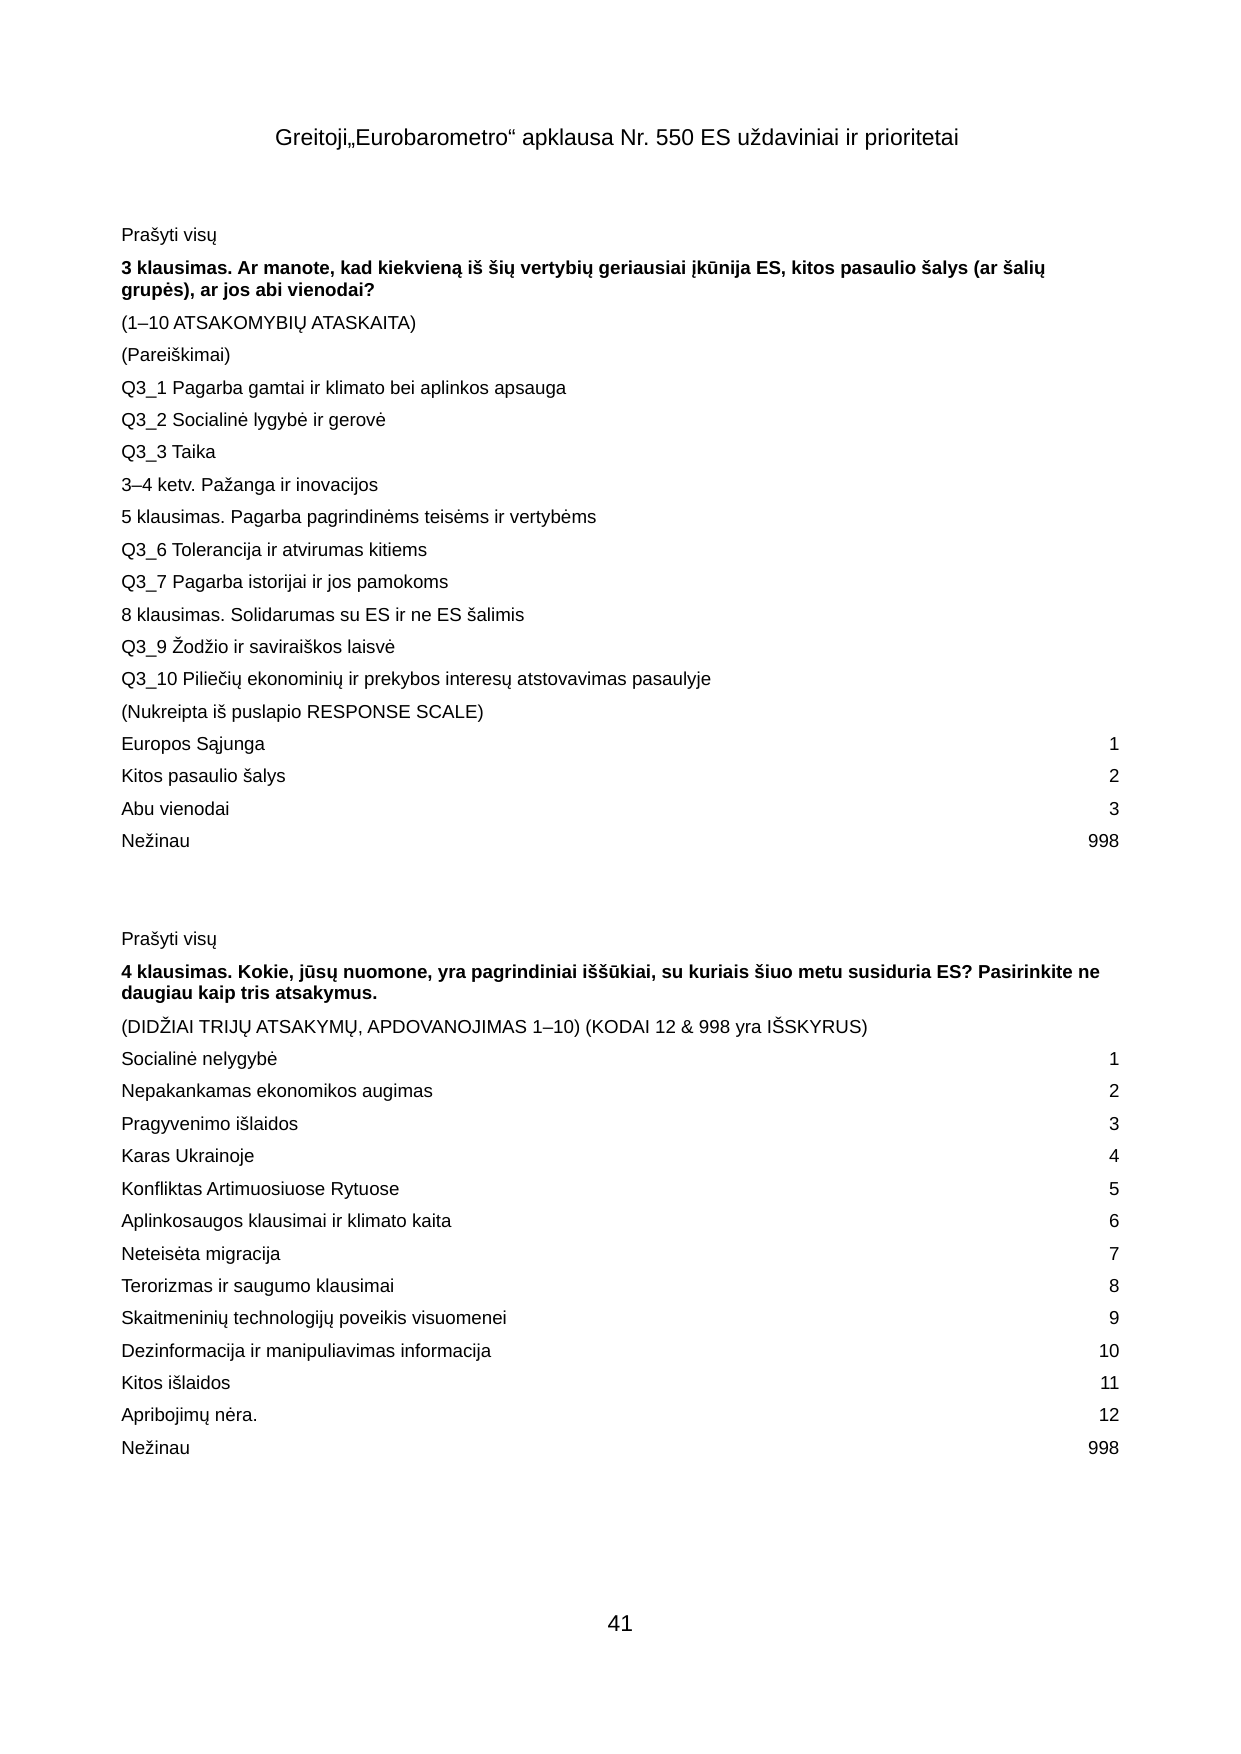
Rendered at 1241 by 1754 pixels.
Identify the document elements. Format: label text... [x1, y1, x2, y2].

table_cell 3–4 ketv. Pažanga ir inovacijos [118, 468, 1054, 501]
table_cell 998 [1055, 825, 1122, 857]
table_cell [1055, 630, 1122, 663]
table_cell 8 klausimas. Solidarumas su ES ir ne ES šalimis [118, 598, 1054, 630]
table_cell Q3_7 Pagarba istorijai ir jos pamokoms [118, 566, 1054, 598]
table_cell [118, 857, 1054, 889]
table_cell [1055, 339, 1122, 371]
table_cell [1055, 404, 1122, 436]
table_cell Nepakankamas ekonomikos augimas [118, 1075, 1054, 1107]
table_cell Abu vienodai [118, 792, 1054, 825]
table_cell Pragyvenimo išlaidos [118, 1107, 1054, 1140]
table_cell 5 [1055, 1172, 1122, 1204]
table_cell Karas Ukrainoje [118, 1140, 1054, 1172]
table_cell Q3_3 Taika [118, 436, 1054, 468]
table_cell (Pareiškimai) [118, 339, 1054, 371]
table_cell 3 klausimas. Ar manote, kad kiekvieną iš šių vertybių geriausiai įkūnija ES, kitos pasaulio šalys (ar šalių grupės), ar jos abi vienodai? [118, 251, 1122, 306]
table_header [1055, 218, 1122, 251]
table_cell 5 klausimas. Pagarba pagrindinėms teisėms ir vertybėms [118, 501, 1054, 533]
table_cell [1055, 857, 1122, 889]
table_cell [1055, 695, 1122, 727]
table_cell 7 [1055, 1237, 1122, 1269]
table_cell (DIDŽIAI TRIJŲ ATSAKYMŲ, APDOVANOJIMAS 1–10) (KODAI 12 & 998 yra IŠSKYRUS) [118, 1010, 1054, 1042]
table_cell Europos Sąjunga [118, 728, 1054, 760]
table_cell 1 [1055, 1043, 1122, 1075]
table_cell Neteisėta migracija [118, 1237, 1054, 1269]
table_cell [1055, 890, 1122, 922]
table_cell Skaitmeninių technologijų poveikis visuomenei [118, 1302, 1054, 1334]
table_cell 9 [1055, 1302, 1122, 1334]
table_cell 4 klausimas. Kokie, jūsų nuomone, yra pagrindiniai iššūkiai, su kuriais šiuo metu susiduria ES? Pasirinkite ne daugiau kaip tris atsakymus. [118, 954, 1122, 1010]
table_cell Q3_9 Žodžio ir saviraiškos laisvė [118, 630, 1054, 663]
table_cell [1055, 922, 1122, 954]
table_cell 11 [1055, 1366, 1122, 1399]
table_cell Konfliktas Artimuosiuose Rytuose [118, 1172, 1054, 1204]
table_cell Nežinau [118, 1431, 1054, 1464]
table_cell [118, 890, 1054, 922]
table_cell Q3_2 Socialinė lygybė ir gerovė [118, 404, 1054, 436]
table_cell [1055, 468, 1122, 501]
table_cell Q3_6 Tolerancija ir atvirumas kitiems [118, 533, 1054, 566]
table_cell 6 [1055, 1205, 1122, 1237]
table_cell Dezinformacija ir manipuliavimas informacija [118, 1334, 1054, 1366]
table_header Prašyti visų [118, 218, 1054, 251]
table_cell [1055, 663, 1122, 695]
table_cell Aplinkosaugos klausimai ir klimato kaita [118, 1205, 1054, 1237]
table_cell [1055, 371, 1122, 403]
table_cell Nežinau [118, 825, 1054, 857]
table_cell [1055, 1010, 1122, 1042]
table_cell Terorizmas ir saugumo klausimai [118, 1269, 1054, 1302]
table_cell 12 [1055, 1399, 1122, 1431]
table_cell Apribojimų nėra. [118, 1399, 1054, 1431]
table_cell Q3_10 Piliečių ekonominių ir prekybos interesų atstovavimas pasaulyje [118, 663, 1054, 695]
table_cell Kitos pasaulio šalys [118, 760, 1054, 792]
table_cell Kitos išlaidos [118, 1366, 1054, 1399]
table_cell 3 [1055, 792, 1122, 825]
table_cell (1–10 ATSAKOMYBIŲ ATASKAITA) [118, 306, 1054, 339]
table_cell 8 [1055, 1269, 1122, 1302]
table_cell [1055, 501, 1122, 533]
table_cell 2 [1055, 1075, 1122, 1107]
table_cell 3 [1055, 1107, 1122, 1140]
table_cell [1055, 306, 1122, 339]
table_cell [1055, 566, 1122, 598]
table_cell [1055, 436, 1122, 468]
table_cell Prašyti visų [118, 922, 1054, 954]
table_cell Q3_1 Pagarba gamtai ir klimato bei aplinkos apsauga [118, 371, 1054, 403]
table_cell 4 [1055, 1140, 1122, 1172]
table_cell [1055, 533, 1122, 566]
table_cell Socialinė nelygybė [118, 1043, 1054, 1075]
table_cell (Nukreipta iš puslapio RESPONSE SCALE) [118, 695, 1054, 727]
table_cell 1 [1055, 728, 1122, 760]
table_cell [1055, 598, 1122, 630]
table_cell 2 [1055, 760, 1122, 792]
table_cell 10 [1055, 1334, 1122, 1366]
table_cell 998 [1055, 1431, 1122, 1464]
